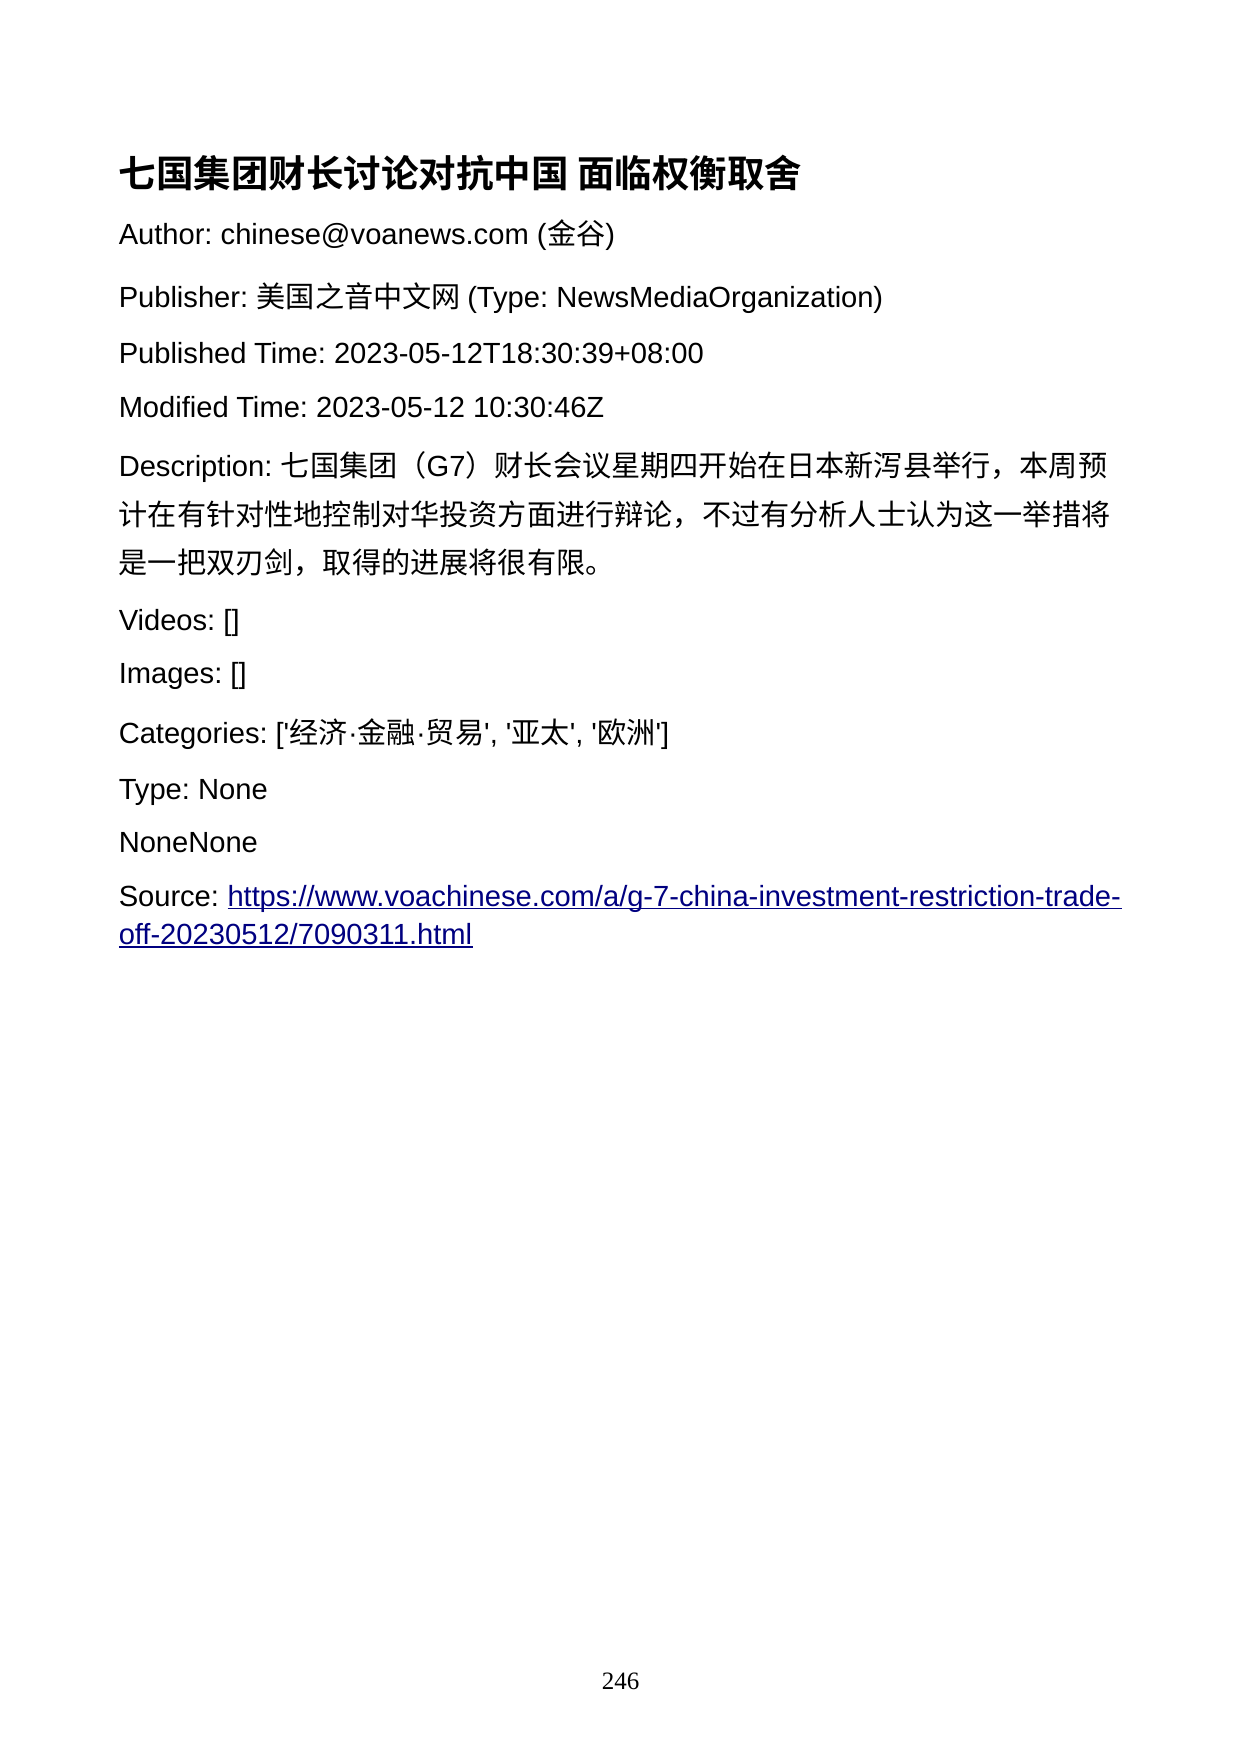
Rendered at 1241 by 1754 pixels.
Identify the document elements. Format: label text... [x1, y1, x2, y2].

text Modified Time: 2023-05-12 10:30:46Z [118, 390, 1122, 423]
text Description: 七国集团（G7）财长会议星期四开始在日本新泻县举行，本周预计在有针对性地控制对华投资方面进行辩论，不过有分析人士认为这一举措将是一把双刃剑，取得的进展将很有限。 [118, 443, 1122, 582]
text Author: chinese@voanews.com (金谷) [118, 210, 1122, 253]
text Categories: ['经济·金融·贸易', '亚太', '欧洲'] [118, 709, 1122, 752]
text NoneNone [118, 826, 1122, 859]
text Type: None [118, 772, 1122, 806]
text Publisher: 美国之音中文网 (Type: NewsMediaOrganization) [118, 273, 1122, 316]
text Published Time: 2023-05-12T18:30:39+08:00 [118, 337, 1122, 370]
text Source: https://www.voachinese.com/a/g-7-china-investment-restriction-trade-off-20230512/7090311.html [118, 879, 1122, 951]
subtitle 七国集团财长讨论对抗中国 面临权衡取舍 [118, 143, 1122, 198]
text Images: [] [118, 656, 1122, 690]
text Videos: [] [118, 603, 1122, 637]
